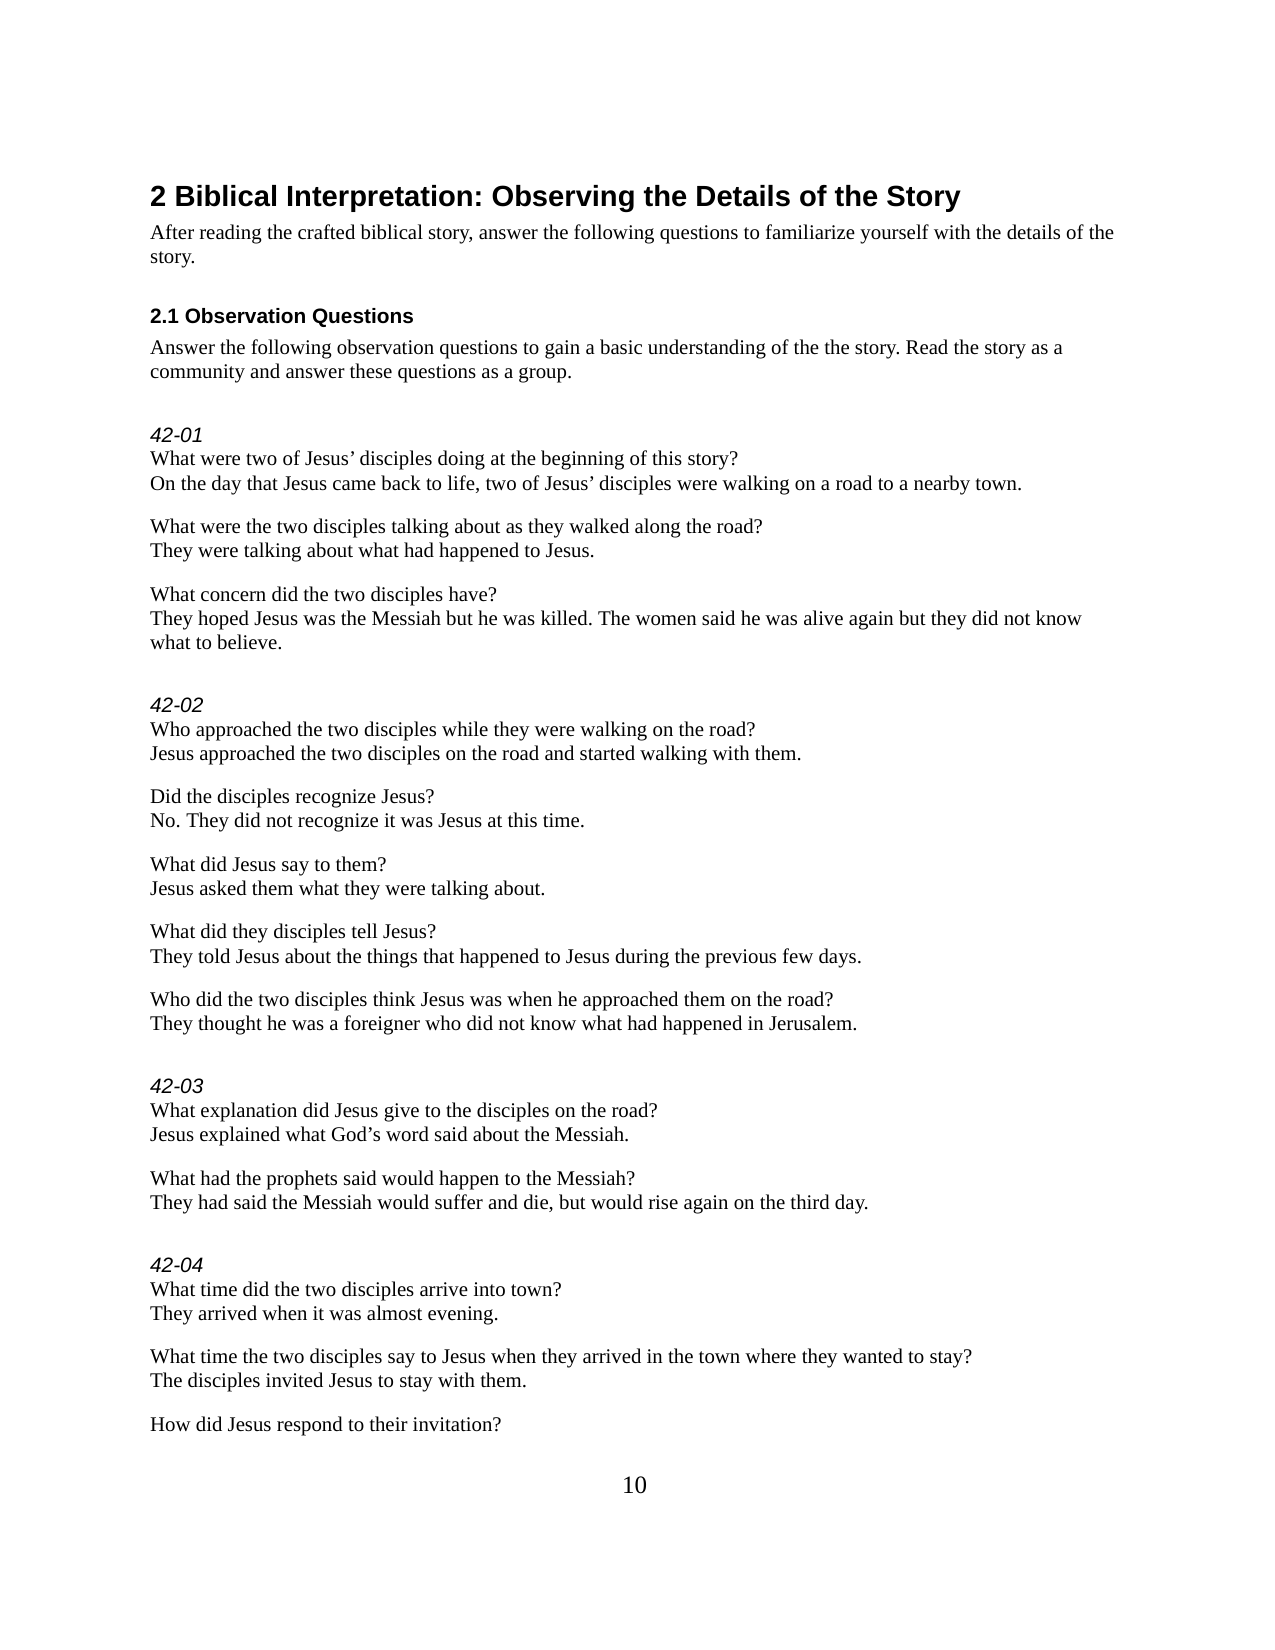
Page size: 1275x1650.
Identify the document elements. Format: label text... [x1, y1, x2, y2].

subtitle 42-01 [150, 422, 1125, 446]
text Answer the following observation questions to gain a basic understanding of the the story. Read the story as a community and answer these questions as a group. [150, 335, 1125, 383]
text What were two of Jesus’ disciples doing at the beginning of this story? On the day that Jesus came back to life, two of Jesus’ disciples were walking on a road to a nearby town. [150, 446, 1125, 494]
text What were the two disciples talking about as they walked along the road? They were talking about what had happened to Jesus. [150, 514, 1125, 562]
text After reading the crafted biblical story, answer the following questions to familiarize yourself with the details of the story. [150, 220, 1125, 268]
text What did Jesus say to them? Jesus asked them what they were talking about. [150, 852, 1125, 900]
text Did the disciples recognize Jesus? No. They did not recognize it was Jesus at this time. [150, 784, 1125, 832]
text What explanation did Jesus give to the disciples on the road? Jesus explained what God’s word said about the Messiah. [150, 1098, 1125, 1146]
subtitle 2 Biblical Interpretation: Observing the Details of the Story [150, 179, 1125, 212]
subtitle 42-03 [150, 1074, 1125, 1098]
subtitle 42-04 [150, 1253, 1125, 1277]
text What had the prophets said would happen to the Messiah? They had said the Messiah would suffer and die, but would rise again on the third day. [150, 1166, 1125, 1214]
text What time did the two disciples arrive into town? They arrived when it was almost evening. [150, 1277, 1125, 1325]
text Who approached the two disciples while they were walking on the road? Jesus approached the two disciples on the road and started walking with them. [150, 717, 1125, 765]
text What time the two disciples say to Jesus when they arrived in the town where they wanted to stay? The disciples invited Jesus to stay with them. [150, 1344, 1125, 1392]
text Who did the two disciples think Jesus was when he approached them on the road? They thought he was a foreigner who did not know what had happened in Jerusalem. [150, 987, 1125, 1035]
subtitle 2.1 Observation Questions [150, 304, 1125, 328]
text What concern did the two disciples have? They hoped Jesus was the Messiah but he was killed. The women said he was alive again but they did not know what to believe. [150, 582, 1125, 654]
text How did Jesus respond to their invitation? [150, 1412, 1125, 1436]
subtitle 42-02 [150, 693, 1125, 717]
text What did they disciples tell Jesus? They told Jesus about the things that happened to Jesus during the previous few days. [150, 919, 1125, 968]
